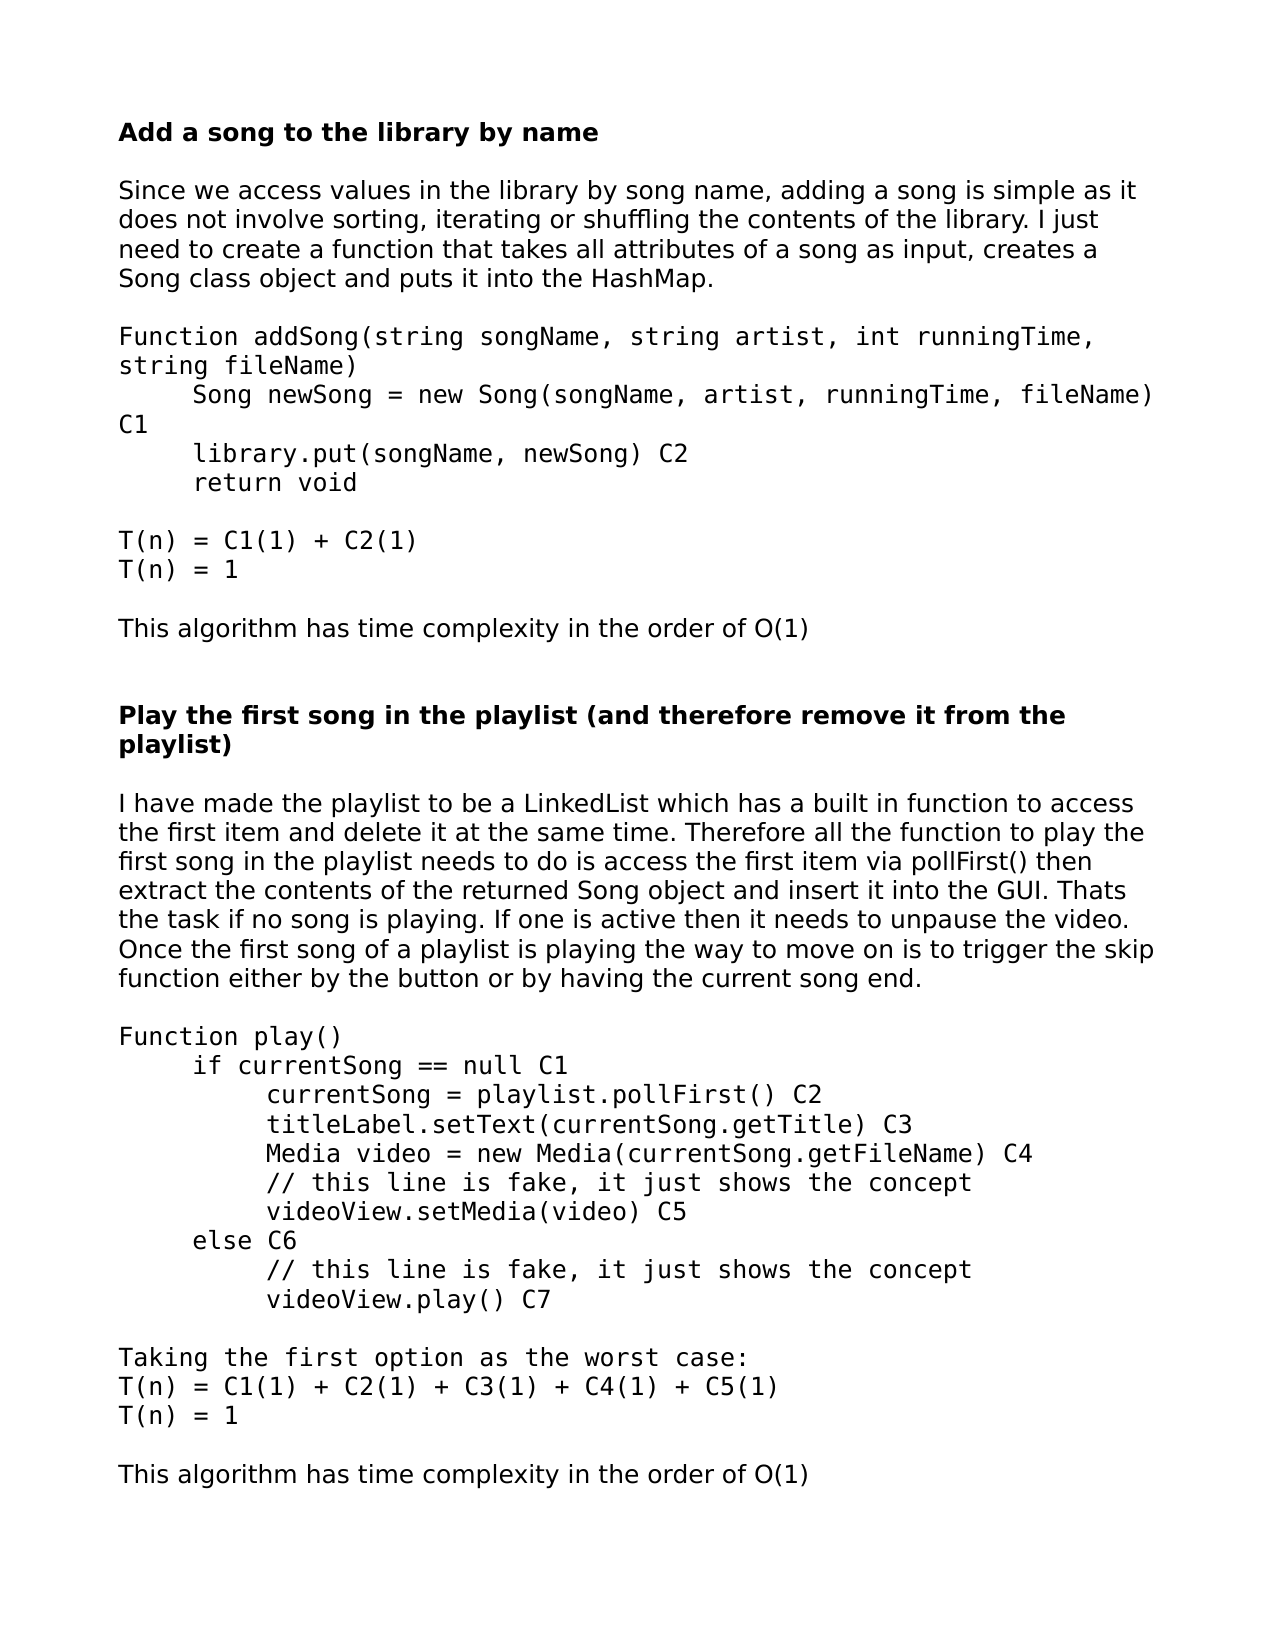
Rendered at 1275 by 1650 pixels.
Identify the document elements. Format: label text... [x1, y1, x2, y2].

text if currentSong == null C1 [118, 1051, 1157, 1081]
text library.put(songName, newSong) C2 [118, 439, 1157, 468]
text Function addSong(string songName, string artist, int runningTime, string fileName) [118, 322, 1157, 381]
text Since we access values in the library by song name, adding a song is simple as it does not involve sorting, iterating or shuffling the contents of the library. I just need to create a function that takes all attributes of a song as input, creates a Song class object and puts it into the HashMap. [118, 176, 1157, 293]
text Song newSong = new Song(songName, artist, runningTime, fileName) C1 [118, 381, 1157, 439]
text // this line is fake, it just shows the concept [118, 1168, 1157, 1197]
text videoView.setMedia(video) C5 [118, 1197, 1157, 1226]
text T(n) = 1 [118, 556, 1157, 585]
text currentSong = playlist.pollFirst() C2 [118, 1081, 1157, 1110]
text T(n) = C1(1) + C2(1) [118, 526, 1157, 556]
text Taking the first option as the worst case: [118, 1343, 1157, 1372]
text // this line is fake, it just shows the concept [118, 1256, 1157, 1285]
text Add a song to the library by name [118, 118, 1157, 147]
text This algorithm has time complexity in the order of O(1) [118, 1460, 1157, 1489]
text T(n) = C1(1) + C2(1) + C3(1) + C4(1) + C5(1) [118, 1372, 1157, 1401]
text titleLabel.setText(currentSong.getTitle) C3 [118, 1110, 1157, 1139]
text videoView.play() C7 [118, 1285, 1157, 1314]
text T(n) = 1 [118, 1401, 1157, 1431]
text Once the first song of a playlist is playing the way to move on is to trigger the skip function either by the button or by having the current song end. [118, 935, 1157, 993]
text I have made the playlist to be a LinkedList which has a built in function to access the first item and delete it at the same time. Therefore all the function to play the first song in the playlist needs to do is access the first item via pollFirst() then extract the contents of the returned Song object and insert it into the GUI. Thats the task if no song is playing. If one is active then it needs to unpause the video. [118, 789, 1157, 935]
text Play the first song in the playlist (and therefore remove it from the playlist) [118, 701, 1157, 760]
text This algorithm has time complexity in the order of O(1) [118, 614, 1157, 643]
text return void [118, 468, 1157, 497]
text Function play() [118, 1022, 1157, 1051]
text Media video = new Media(currentSong.getFileName) C4 [118, 1139, 1157, 1168]
text else C6 [118, 1226, 1157, 1256]
